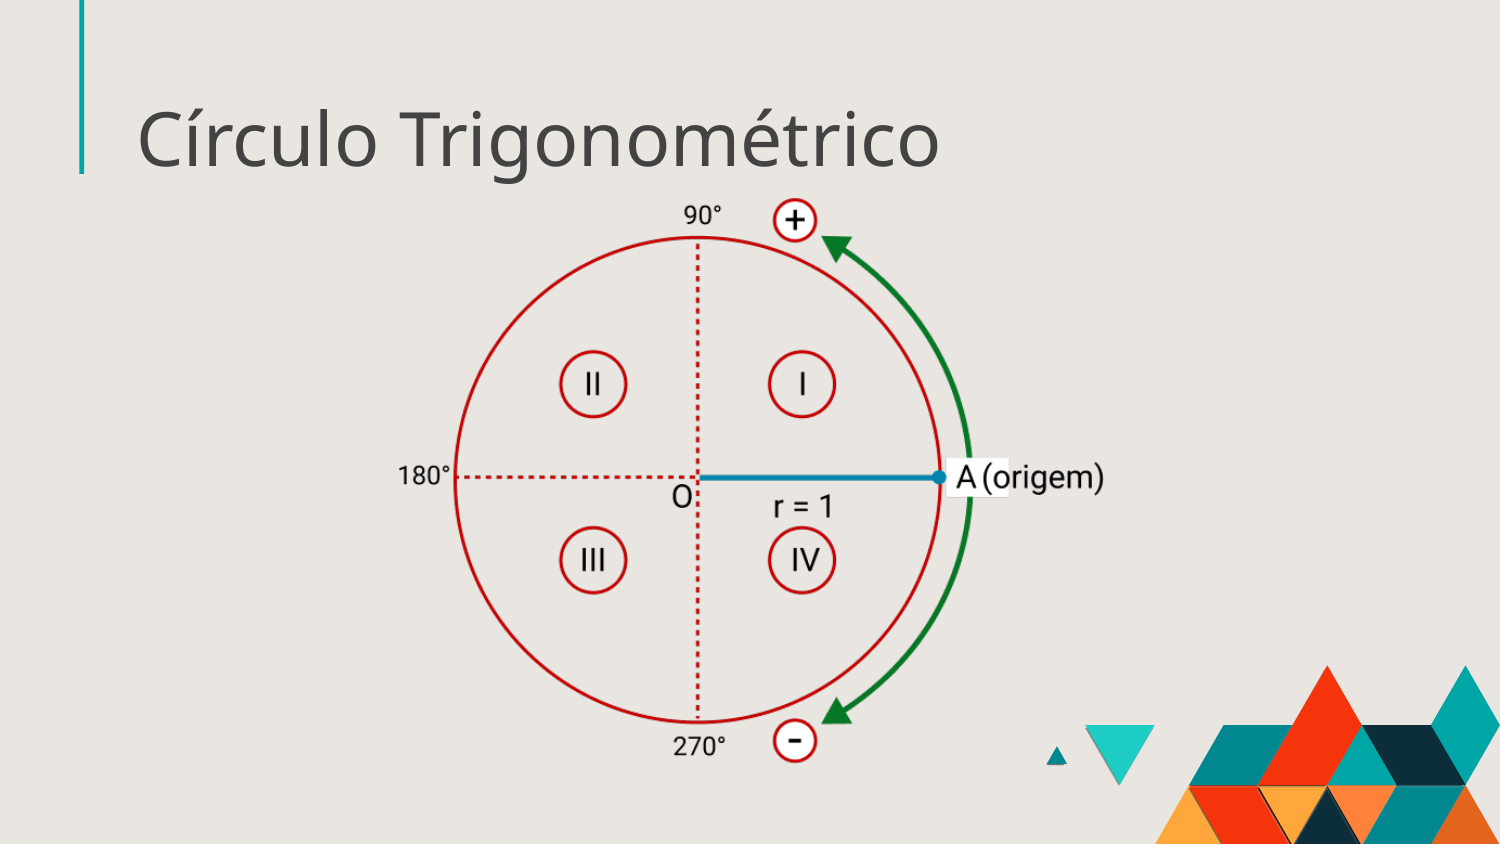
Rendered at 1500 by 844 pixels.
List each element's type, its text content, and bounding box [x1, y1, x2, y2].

title Círculo Trigonométrico [121, 101, 1450, 197]
picture [394, 196, 1106, 794]
